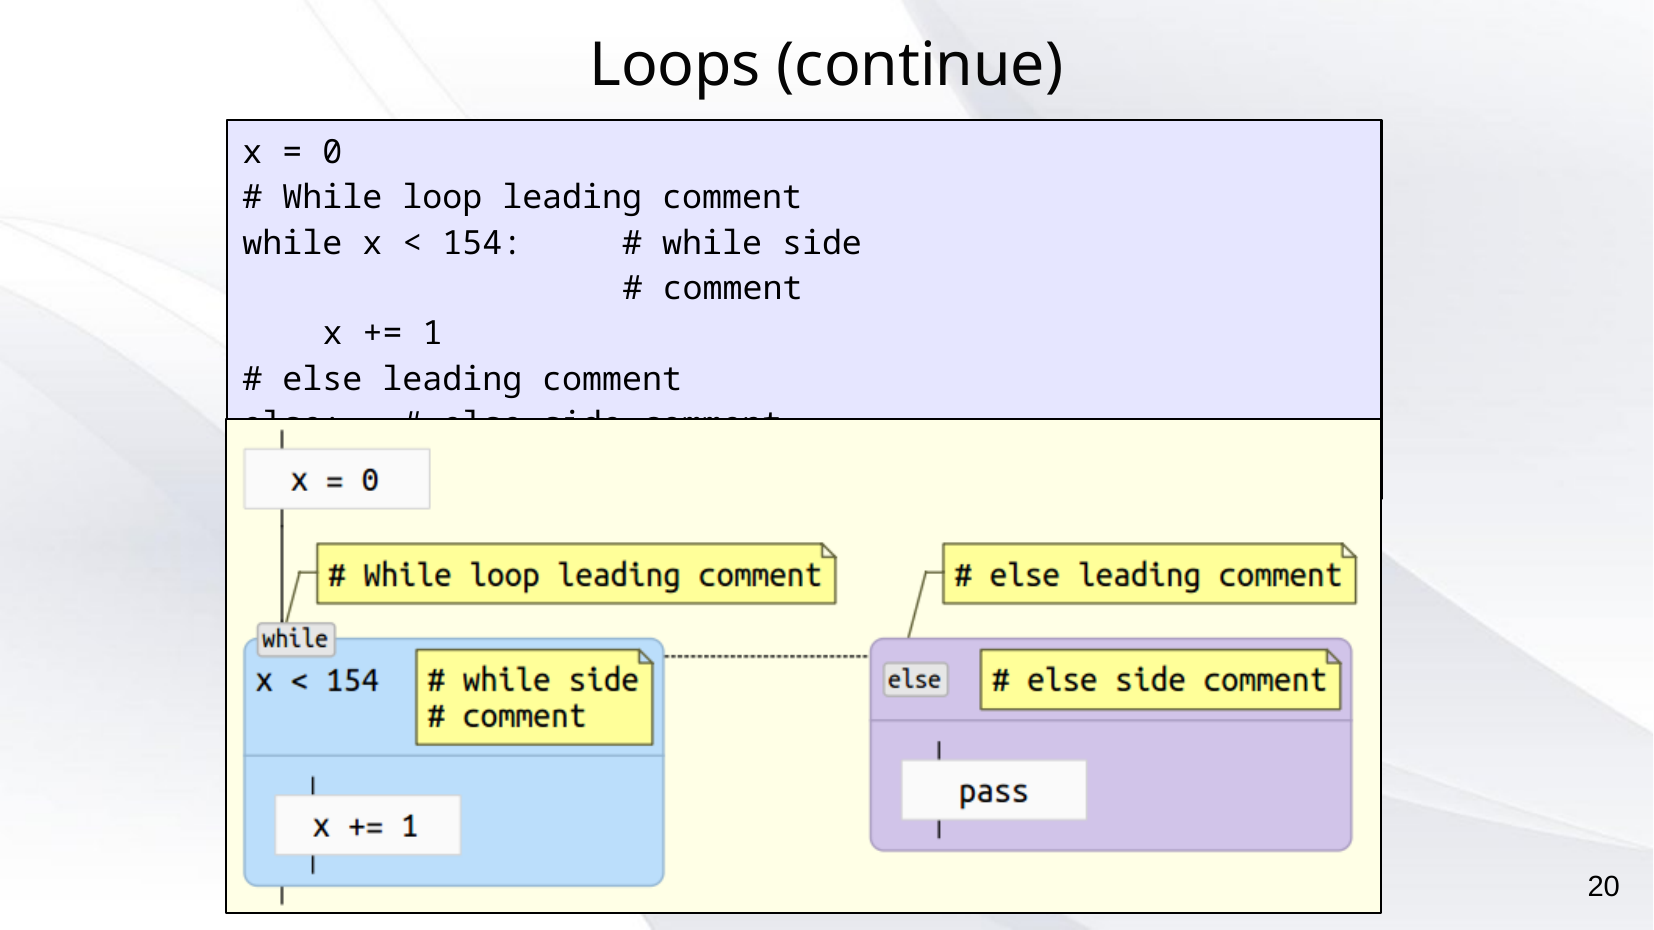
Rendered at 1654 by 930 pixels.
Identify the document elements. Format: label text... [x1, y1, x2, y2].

text_box x = 0 # While loop leading comment while x < 154: # while side # comment x += 1 # else leading comment else: # else side comment pass [226, 119, 1382, 405]
title Loops (continue) [82, 18, 1571, 105]
picture [0, 0, 1654, 930]
